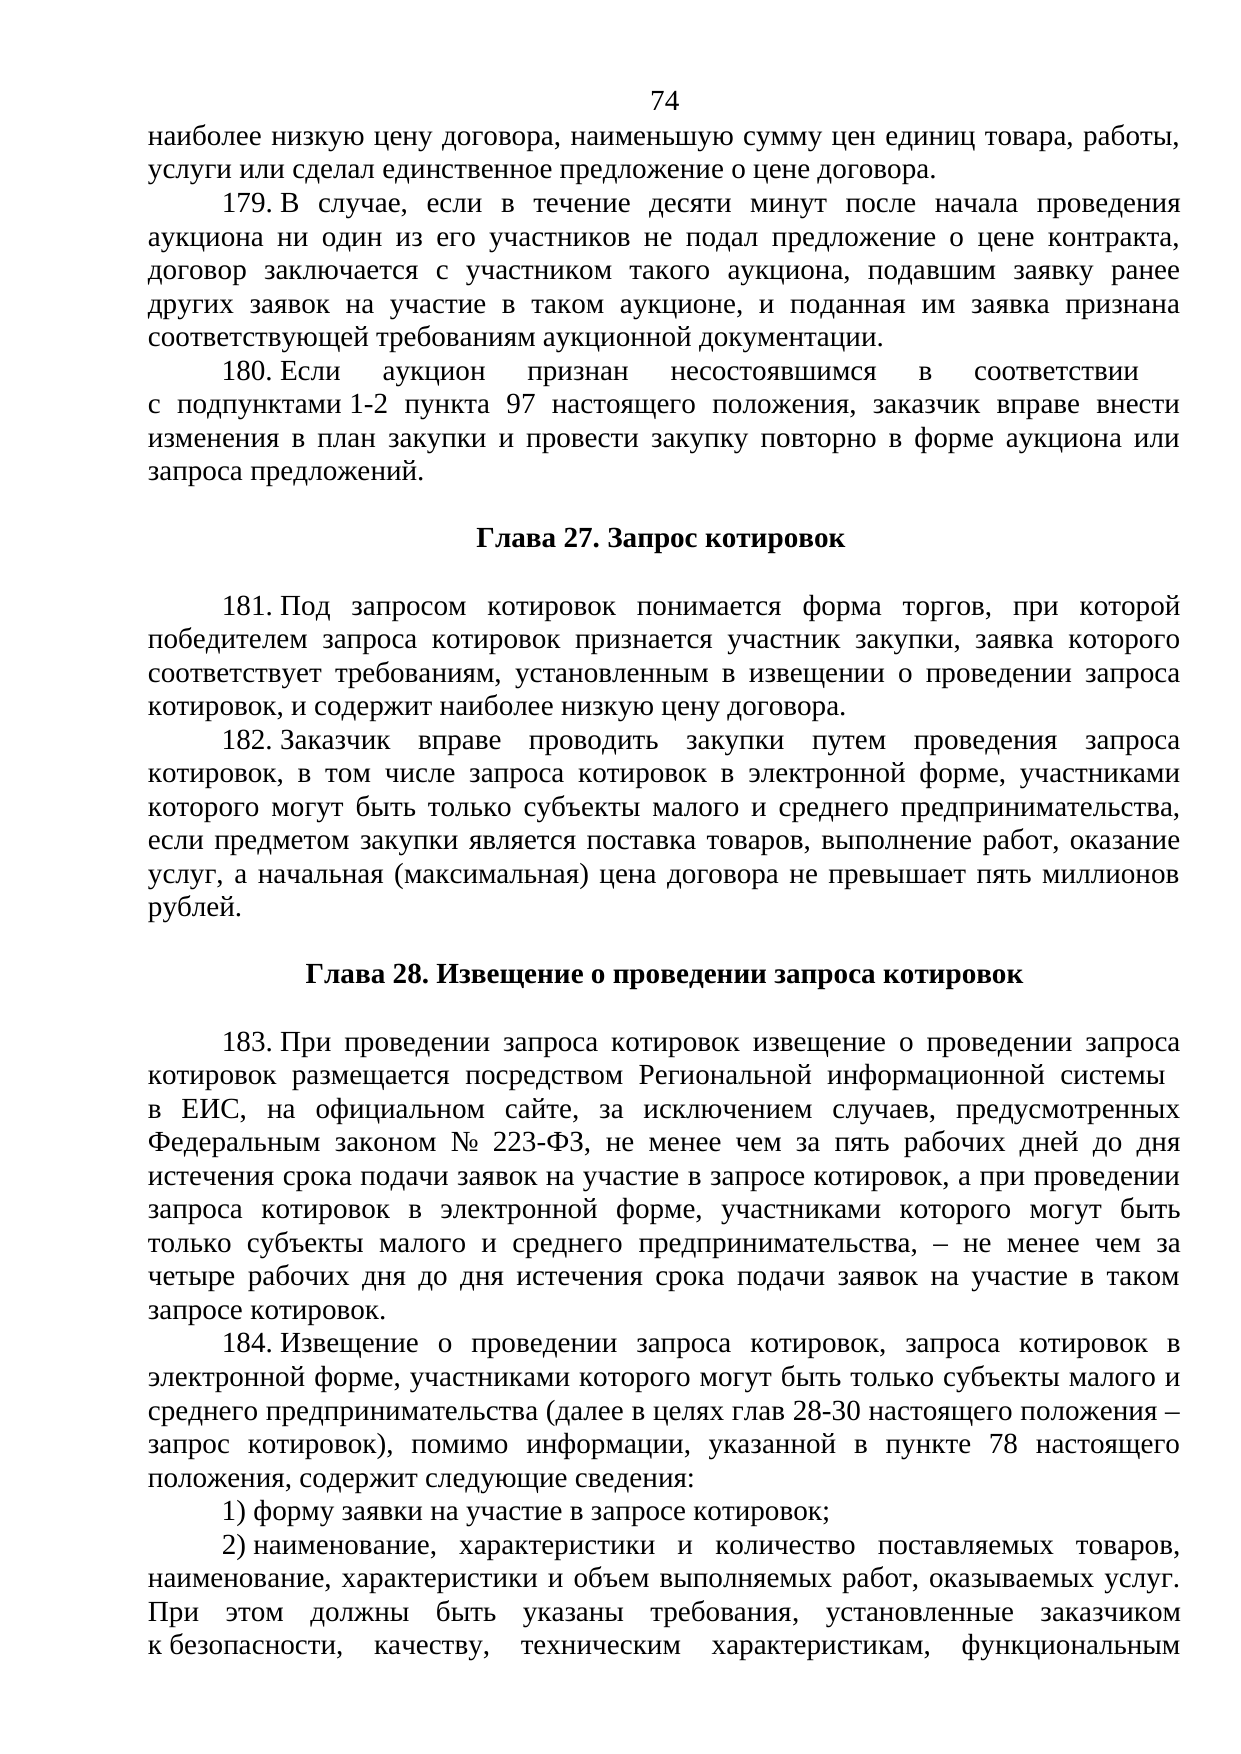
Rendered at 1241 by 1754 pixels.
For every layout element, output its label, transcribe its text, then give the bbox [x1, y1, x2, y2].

text 184. Извещение о проведении запроса котировок, запроса котировок в электронной форме, участниками которого могут быть только субъекты малого и среднего предпринимательства (далее в целях глав 28-30 настоящего положения – запрос котировок), помимо информации, указанной в пункте 78 настоящего положения, содержит следующие сведения: [148, 1326, 1181, 1493]
text 179. В случае, если в течение десяти минут после начала проведения аукциона ни один из его участников не подал предложение о цене контракта, договор заключается с участником такого аукциона, подавшим заявку ранее других заявок на участие в таком аукционе, и поданная им заявка признана соответствующей требованиям аукционной документации. [148, 185, 1181, 353]
text 2) наименование, характеристики и количество поставляемых товаров, наименование, характеристики и объем выполняемых работ, оказываемых услуг. При этом должны быть указаны требования, установленные заказчиком к безопасности, качеству, техническим характеристикам, функциональным [148, 1527, 1181, 1661]
text 181. Под запросом котировок понимается форма торгов, при которой победителем запроса котировок признается участник закупки, заявка которого соответствует требованиям, установленным в извещении о проведении запроса котировок, и содержит наиболее низкую цену договора. [148, 588, 1181, 722]
text Глава 28. Извещение о проведении запроса котировок [148, 957, 1181, 990]
text Глава 27. Запрос котировок [148, 521, 1181, 554]
text 1) форму заявки на участие в запросе котировок; [148, 1493, 1181, 1527]
text 180. Если аукцион признан несостоявшимся в соответствии с подпунктами 1-2 пункта 97 настоящего положения, заказчик вправе внести изменения в план закупки и провести закупку повторно в форме аукциона или запроса предложений. [148, 353, 1181, 487]
text 183. При проведении запроса котировок извещение о проведении запроса котировок размещается посредством Региональной информационной системы в ЕИС, на официальном сайте, за исключением случаев, предусмотренных Федеральным законом № 223-ФЗ, не менее чем за пять рабочих дней до дня истечения срока подачи заявок на участие в запросе котировок, а при проведении запроса котировок в электронной форме, участниками которого могут быть только субъекты малого и среднего предпринимательства, – не менее чем за четыре рабочих дня до дня истечения срока подачи заявок на участие в таком запросе котировок. [148, 1024, 1181, 1326]
text наиболее низкую цену договора, наименьшую сумму цен единиц товара, работы, услуги или сделал единственное предложение о цене договора. [148, 118, 1181, 185]
text 182. Заказчик вправе проводить закупки путем проведения запроса котировок, в том числе запроса котировок в электронной форме, участниками которого могут быть только субъекты малого и среднего предпринимательства, если предметом закупки является поставка товаров, выполнение работ, оказание услуг, а начальная (максимальная) цена договора не превышает пять миллионов рублей. [148, 722, 1181, 923]
